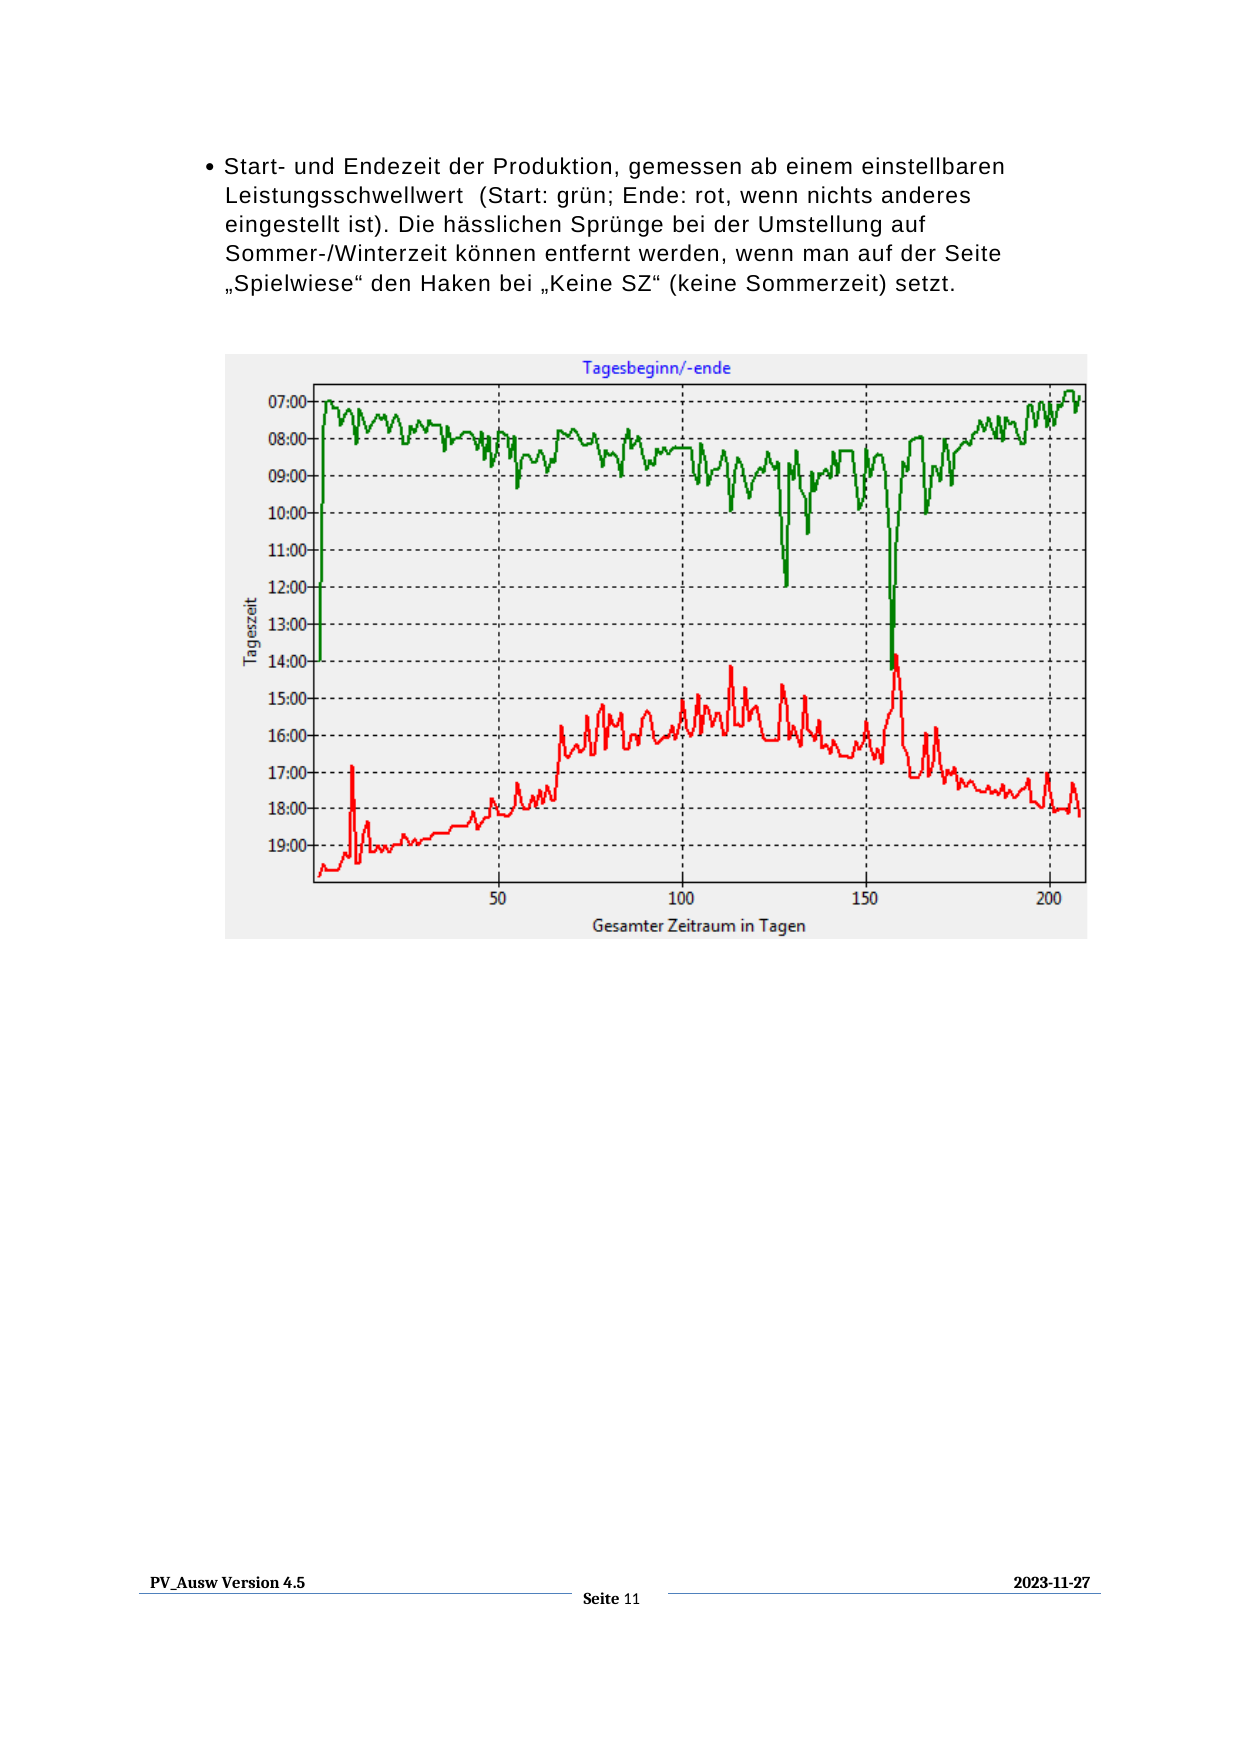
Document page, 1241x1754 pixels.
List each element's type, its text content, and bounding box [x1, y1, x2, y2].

picture [225, 354, 1088, 939]
list Start- und Endezeit der Produktion, gemessen ab einem einstellbaren Leistungsschwellwert (Start: grün; Ende: rot, wenn nichts anderes eingestellt ist). Die hässlichen Sprünge bei der Umstellung auf Sommer-/Winterzeit können entfernt werden, wenn man auf der Seite „Spielwiese“ den Haken bei „Keine SZ“ (keine Sommerzeit) setzt. [206, 150, 1090, 296]
